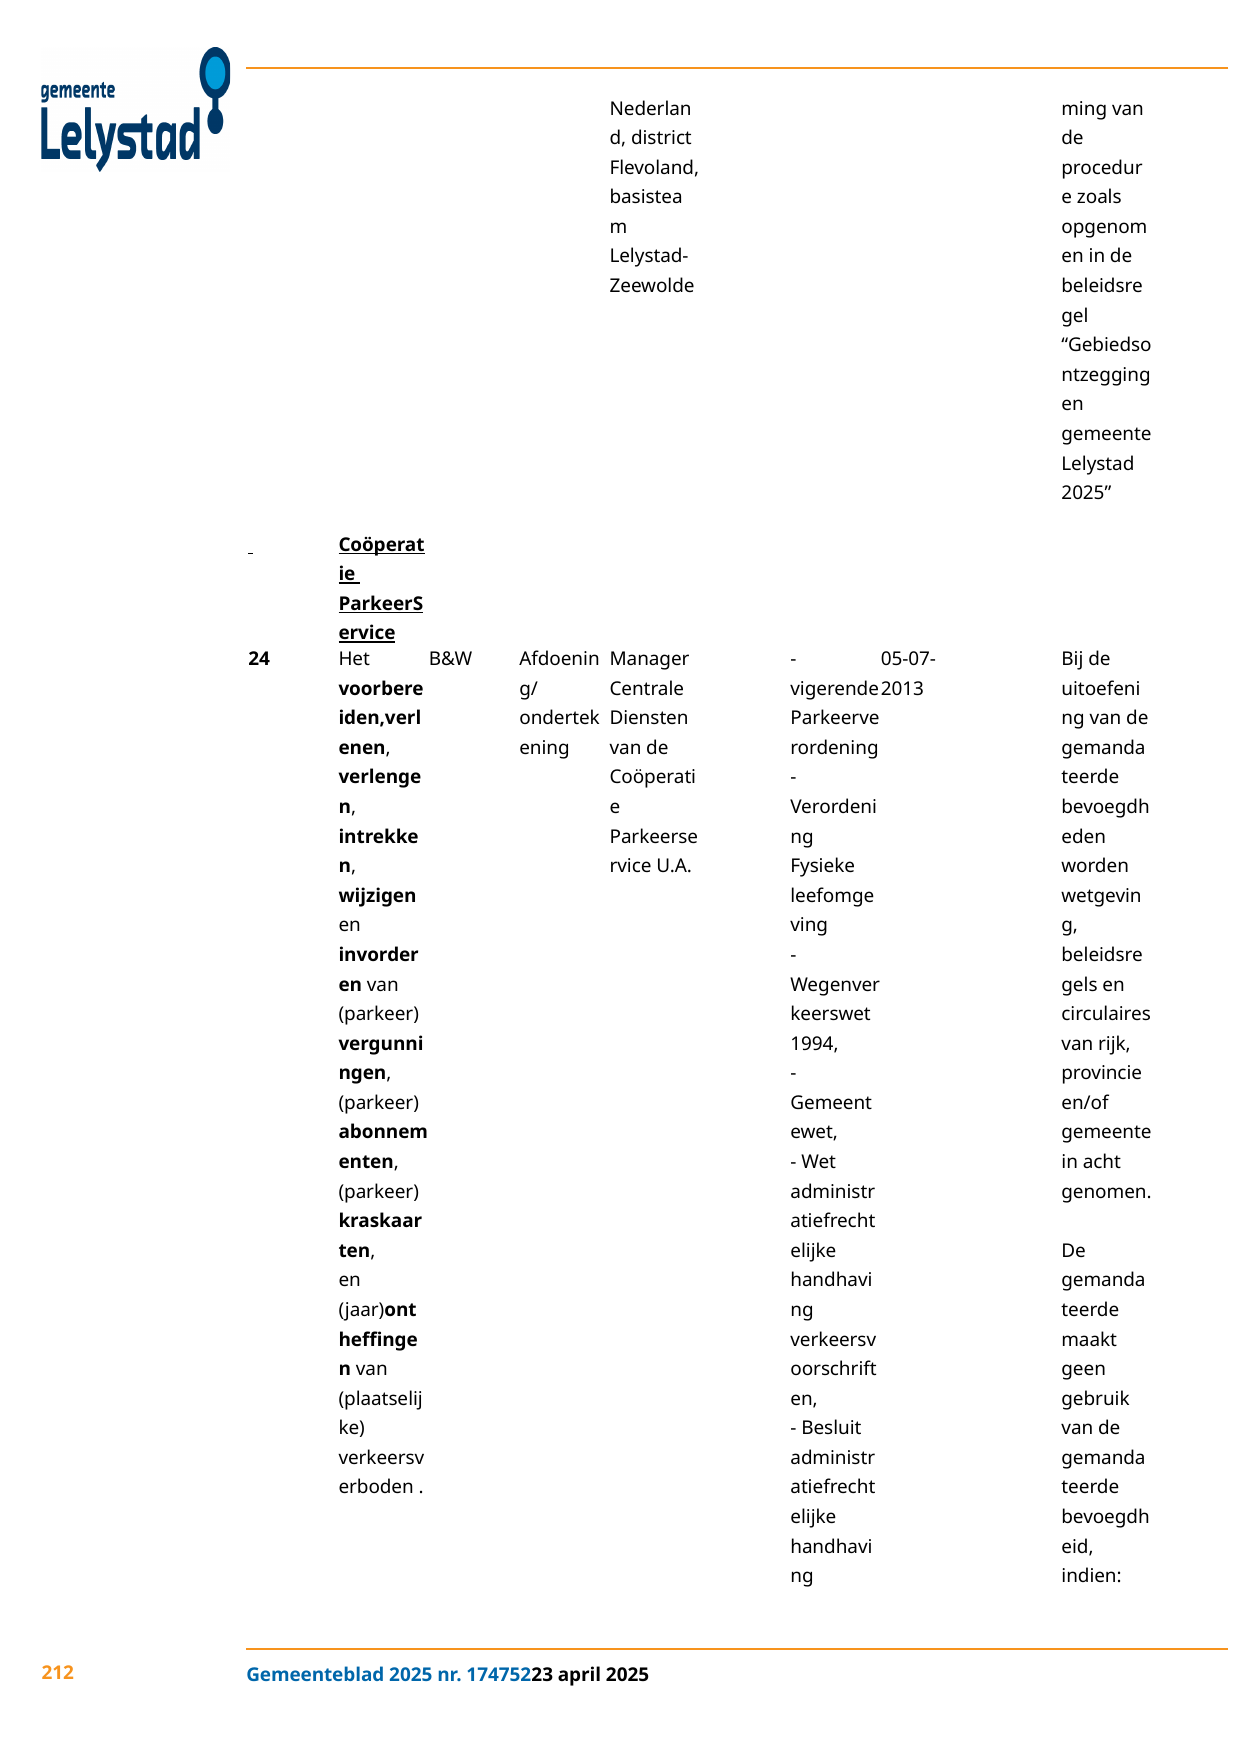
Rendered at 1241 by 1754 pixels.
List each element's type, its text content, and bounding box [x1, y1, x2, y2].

table_cell [519, 531, 609, 645]
table_cell [700, 531, 790, 645]
table_cell [700, 95, 790, 505]
table_cell [429, 505, 519, 531]
table_cell [790, 505, 881, 531]
picture [41, 47, 231, 172]
table_cell [790, 95, 881, 505]
table_cell [971, 645, 1061, 1588]
table_cell [1061, 505, 1152, 531]
table_cell [429, 531, 519, 645]
table_cell Manager Centrale Diensten van de Coöperatie Parkeerservice U.A. [609, 645, 700, 1588]
table_cell [338, 95, 429, 505]
table_cell [248, 531, 338, 645]
table_cell [519, 95, 609, 505]
table_cell [429, 95, 519, 505]
table_cell [248, 505, 338, 531]
table_cell Nederland, district Flevoland, basisteam Lelystad-Zeewolde [609, 95, 700, 505]
table_cell Bij de uitoefening van de gemandateerde bevoegdheden worden wetgeving, beleidsregels en circulaires van rijk, provincie en/of gemeente in acht genomen. De gemandateerde maakt geen gebruik van de gemandateerde bevoegdheid, indien: [1061, 645, 1152, 1588]
table_cell Afdoening/ondertekening [519, 645, 609, 1588]
table_cell [248, 95, 338, 505]
table_cell [1061, 531, 1152, 645]
table_cell [609, 531, 700, 645]
table_cell [609, 505, 700, 531]
table_cell 05-07-2013 [881, 645, 971, 1588]
table_cell [971, 531, 1061, 645]
table_cell [700, 645, 790, 1588]
table_cell [881, 505, 971, 531]
table_cell [338, 505, 429, 531]
table_cell [519, 505, 609, 531]
table_cell 24 [248, 645, 338, 1588]
table_cell [881, 95, 971, 505]
table_cell [971, 505, 1061, 531]
table_cell [700, 505, 790, 531]
table_cell B&W [429, 645, 519, 1588]
table_cell [790, 531, 881, 645]
table_cell [881, 531, 971, 645]
table_cell Het voorbereiden,verlenen, verlengen, intrekken, wijzigen en invorderen van (parkeer)vergunningen, (parkeer)abonnementen, (parkeer)kraskaarten, en (jaar)ontheffingen van (plaatselijke) verkeersverboden . [338, 645, 429, 1588]
table_cell [971, 95, 1061, 505]
table_cell - vigerende Parkeerverordening - Verordening Fysieke leefomgeving - Wegenverkeerswet 1994, - Gemeentewet, - Wet administratiefrechtelijke handhaving verkeersvoorschriften, - Besluit administratiefrechtelijke handhaving [790, 645, 881, 1588]
table_cell ming van de procedure zoals opgenomen in de beleidsregel “Gebiedsontzeggingen gemeente Lelystad 2025” [1061, 95, 1152, 505]
table_cell Coöperatie ParkeerService [338, 531, 429, 645]
